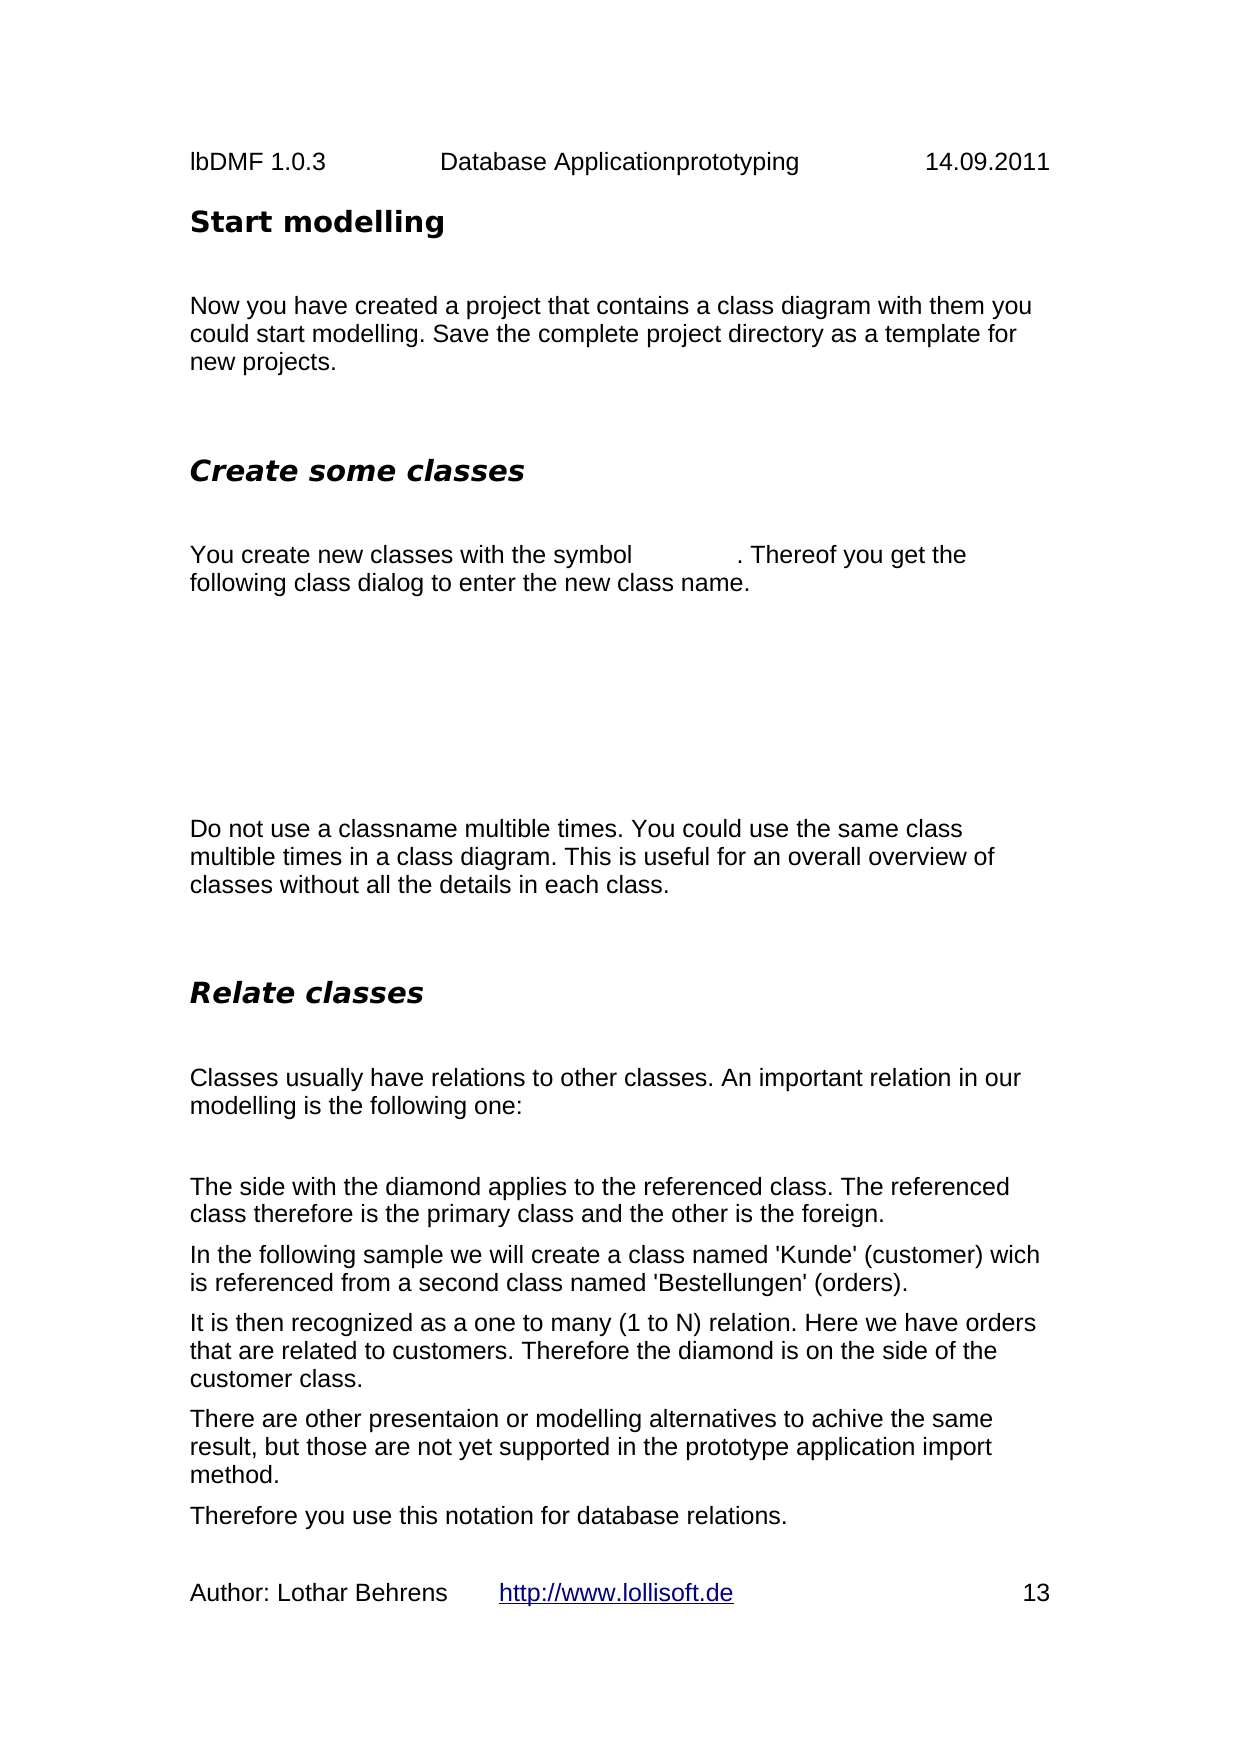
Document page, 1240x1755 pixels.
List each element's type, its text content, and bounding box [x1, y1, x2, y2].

text The side with the diamond applies to the referenced class. The referenced class therefore is the primary class and the other is the foreign. [189, 1172, 1050, 1228]
text Now you have created a project that contains a class diagram with them you could start modelling. Save the complete project directory as a template for new projects. [189, 292, 1050, 376]
text You create new classes with the symbol . Thereof you get the following class dialog to enter the new class name. [189, 541, 1050, 597]
subtitle Start modelling [189, 205, 1050, 239]
text Therefore you use this notation for database relations. [189, 1502, 1050, 1529]
text There are other presentaion or modelling alternatives to achive the same result, but those are not yet supported in the prototype application import method. [189, 1405, 1050, 1489]
subtitle Relate classes [189, 977, 1050, 1011]
text It is then recognized as a one to many (1 to N) relation. Here we have orders that are related to customers. Therefore the diamond is on the side of the customer class. [189, 1309, 1050, 1393]
text Classes usually have relations to other classes. An important relation in our modelling is the following one: [189, 1064, 1050, 1119]
text Do not use a classname multible times. You could use the same class multible times in a class diagram. This is useful for an overall overview of classes without all the details in each class. [189, 815, 1050, 899]
subtitle Create some classes [189, 454, 1050, 488]
text In the following sample we will create a class named 'Kunde' (customer) wich is referenced from a second class named 'Bestellungen' (orders). [189, 1241, 1050, 1297]
